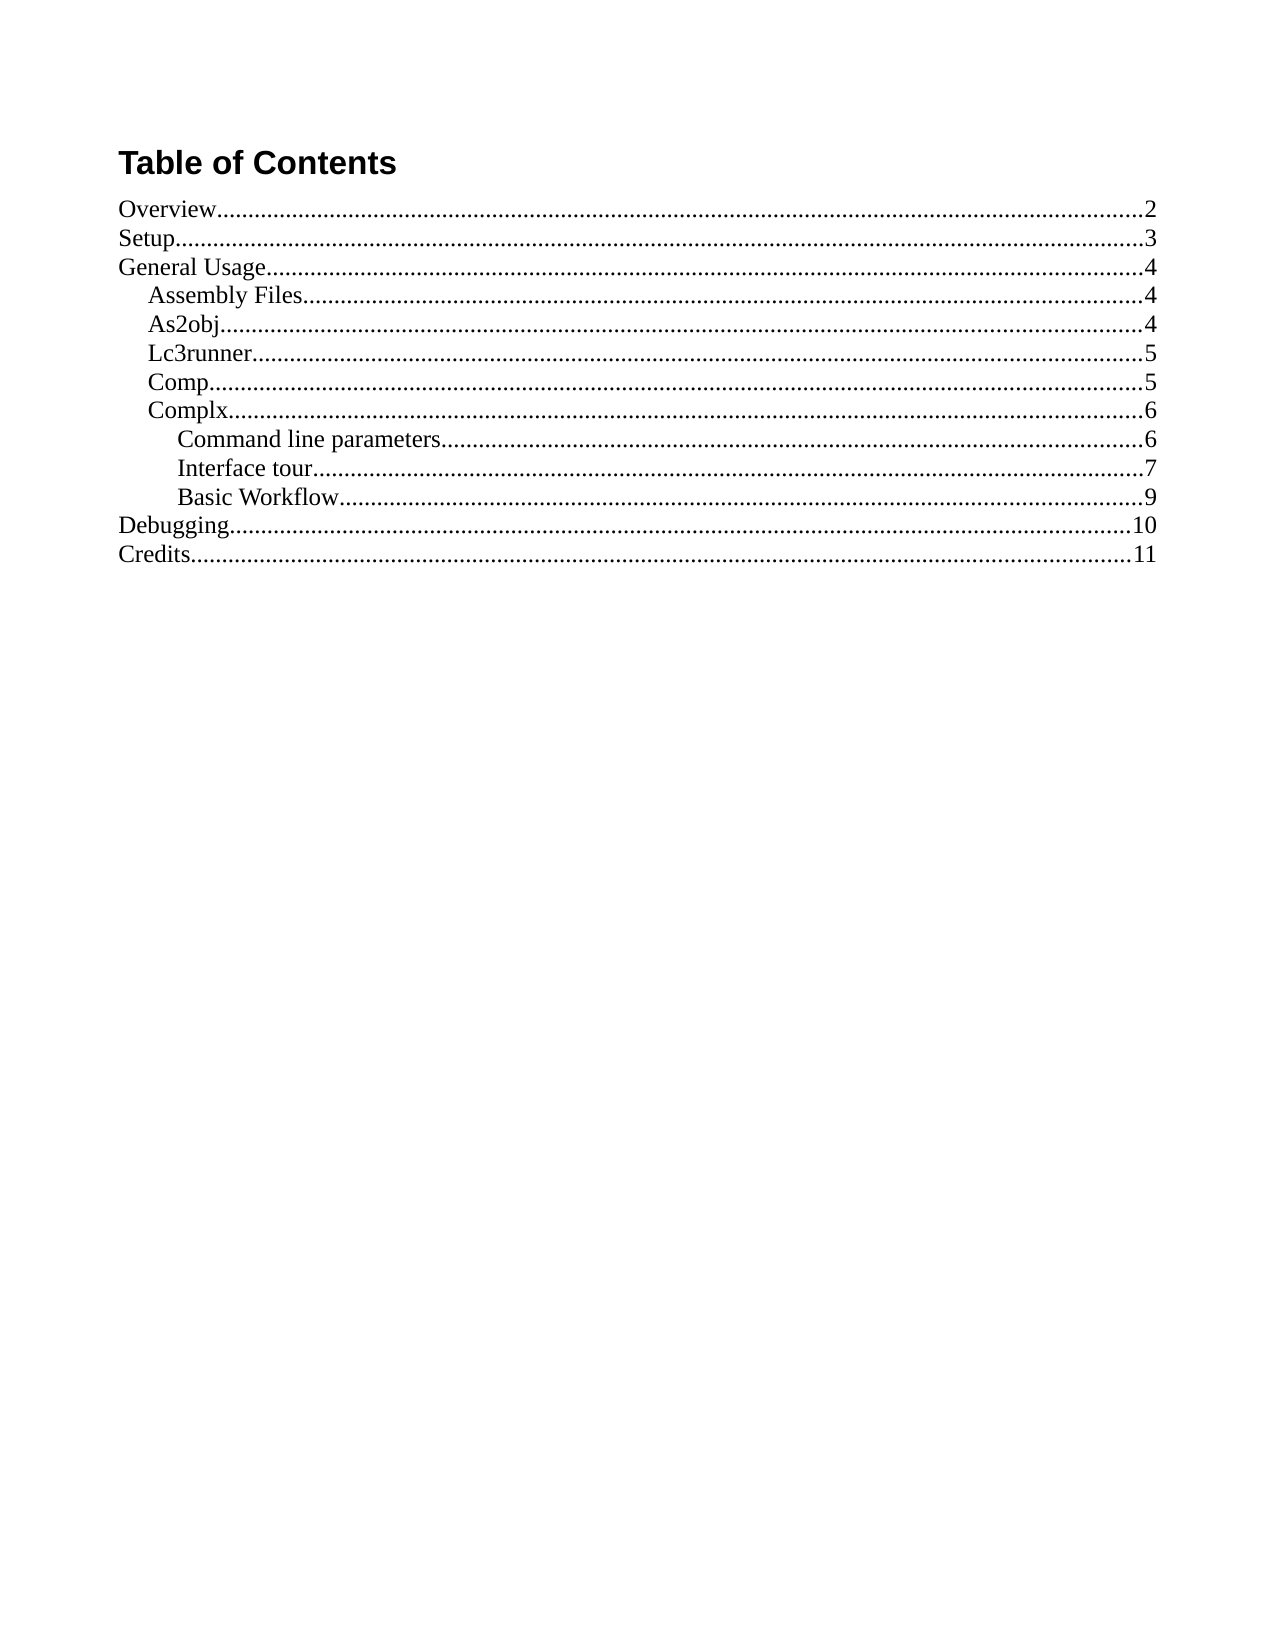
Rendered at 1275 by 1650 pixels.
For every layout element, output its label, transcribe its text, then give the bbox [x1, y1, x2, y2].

text Assembly Files 4 [148, 280, 1157, 309]
text Comp 5 [148, 367, 1157, 395]
text Complx 6 [148, 395, 1157, 424]
text General Usage 4 [118, 252, 1157, 280]
subtitle Table of Contents [118, 143, 1157, 182]
text Credits 11 [118, 539, 1157, 568]
text Debugging 10 [118, 510, 1157, 539]
text Lc3runner 5 [148, 338, 1157, 367]
text Setup 3 [118, 223, 1157, 252]
text As2obj 4 [148, 309, 1157, 338]
text Overview 2 [118, 194, 1157, 223]
text Interface tour 7 [177, 453, 1157, 482]
text Command line parameters 6 [177, 424, 1157, 453]
text Basic Workflow 9 [177, 482, 1157, 510]
